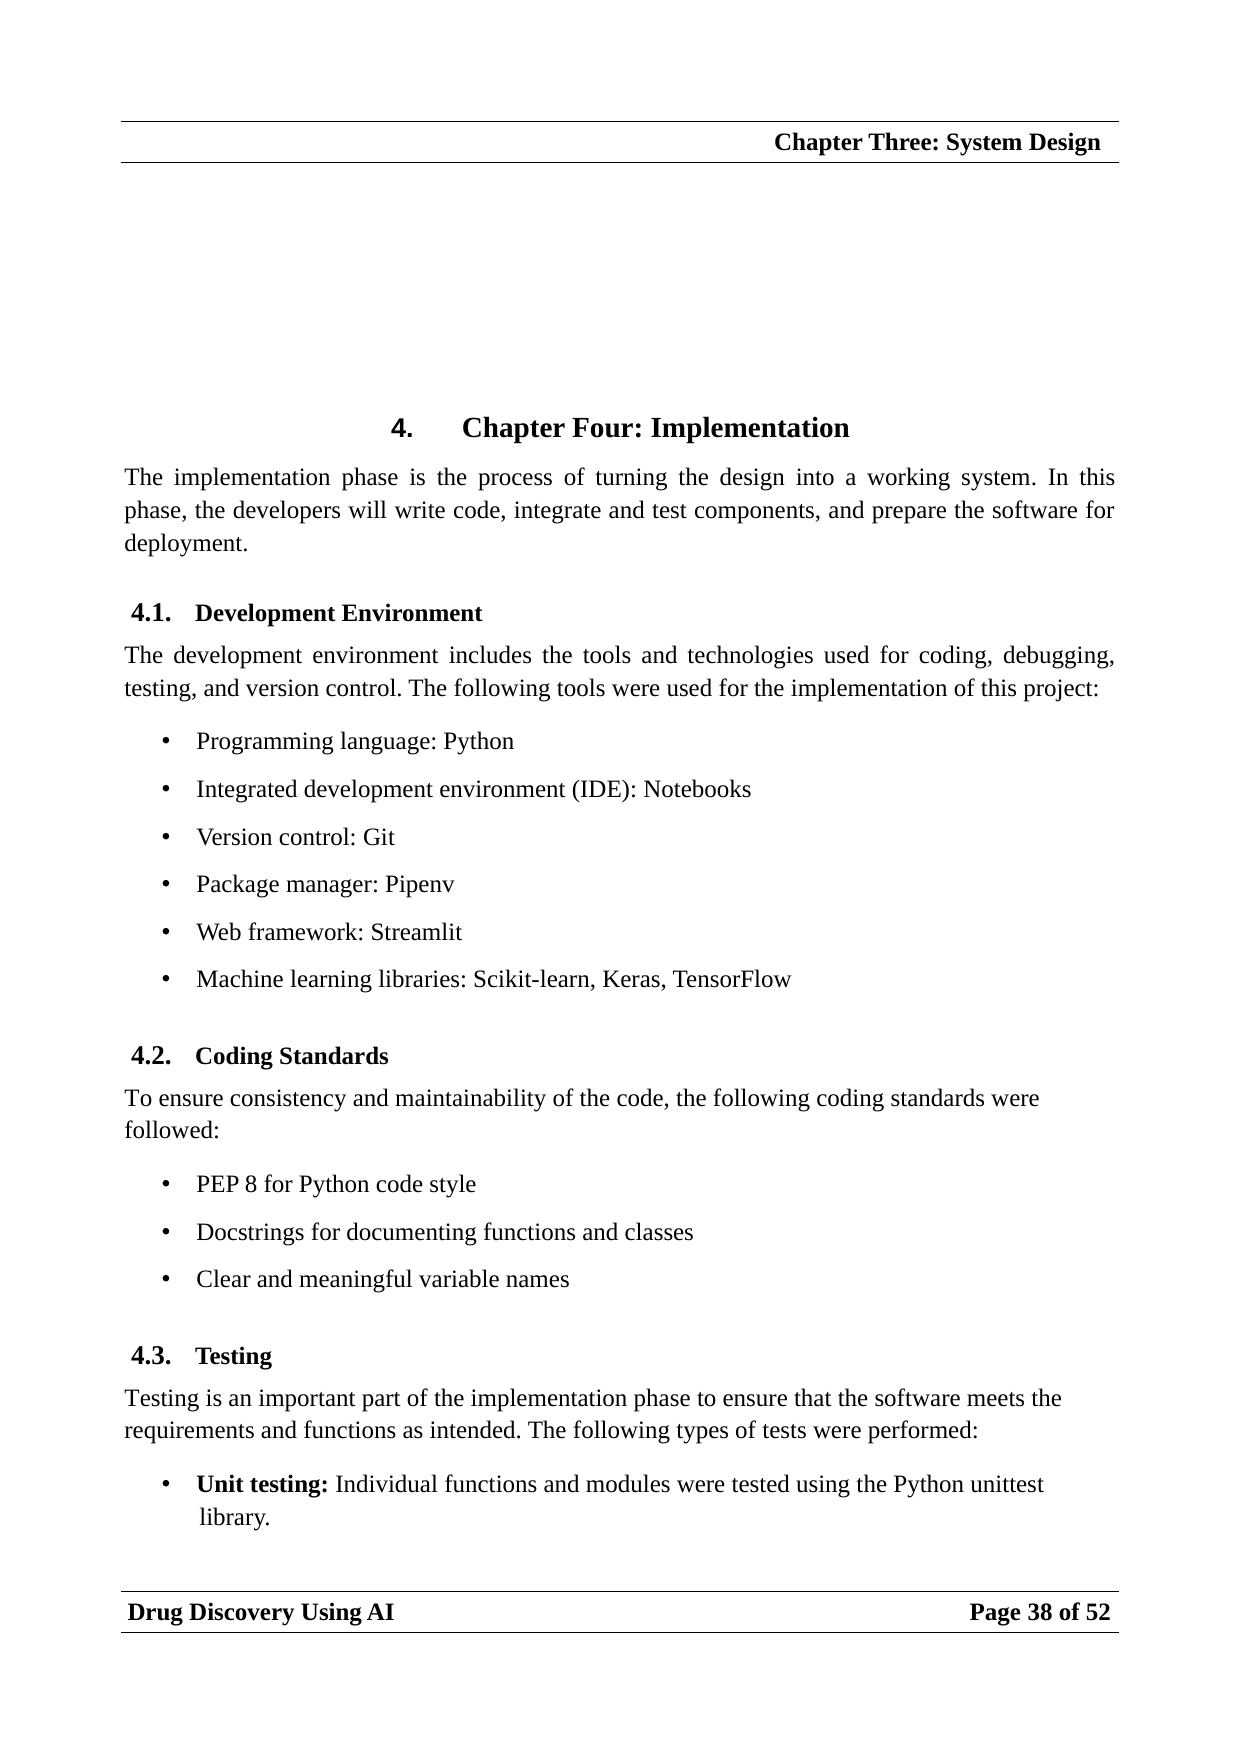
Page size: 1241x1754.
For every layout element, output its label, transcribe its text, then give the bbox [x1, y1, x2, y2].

text The development environment includes the tools and technologies used for coding, debugging, testing, and version control. The following tools were used for the implementation of this project: [121, 637, 1119, 704]
list Unit testing: Individual functions and modules were tested using the Python unittest library. [159, 1466, 1119, 1531]
subtitle Chapter Four: Implementation [121, 408, 1119, 444]
list Machine learning libraries: Scikit-learn, Keras, TensorFlow [159, 961, 1119, 996]
list Clear and meaningful variable names [159, 1261, 1119, 1296]
list Integrated development environment (IDE): Notebooks [159, 771, 1119, 803]
subtitle Coding Standards [121, 1036, 1119, 1070]
list PEP 8 for Python code style [159, 1166, 1119, 1198]
list Package manager: Pipenv [159, 866, 1119, 898]
list Docstrings for documenting functions and classes [159, 1214, 1119, 1246]
text The implementation phase is the process of turning the design into a working system. In this phase, the developers will write code, integrate and test components, and prepare the software for deployment. [121, 459, 1119, 556]
text Testing is an important part of the implementation phase to ensure that the software meets the requirements and functions as intended. The following types of tests were performed: [121, 1379, 1119, 1447]
subtitle Testing [121, 1336, 1119, 1370]
list Web framework: Streamlit [159, 914, 1119, 946]
list Version control: Git [159, 819, 1119, 850]
list Programming language: Python [159, 723, 1119, 755]
subtitle Development Environment [121, 593, 1119, 627]
text To ensure consistency and maintainability of the code, the following coding standards were followed: [121, 1079, 1119, 1147]
